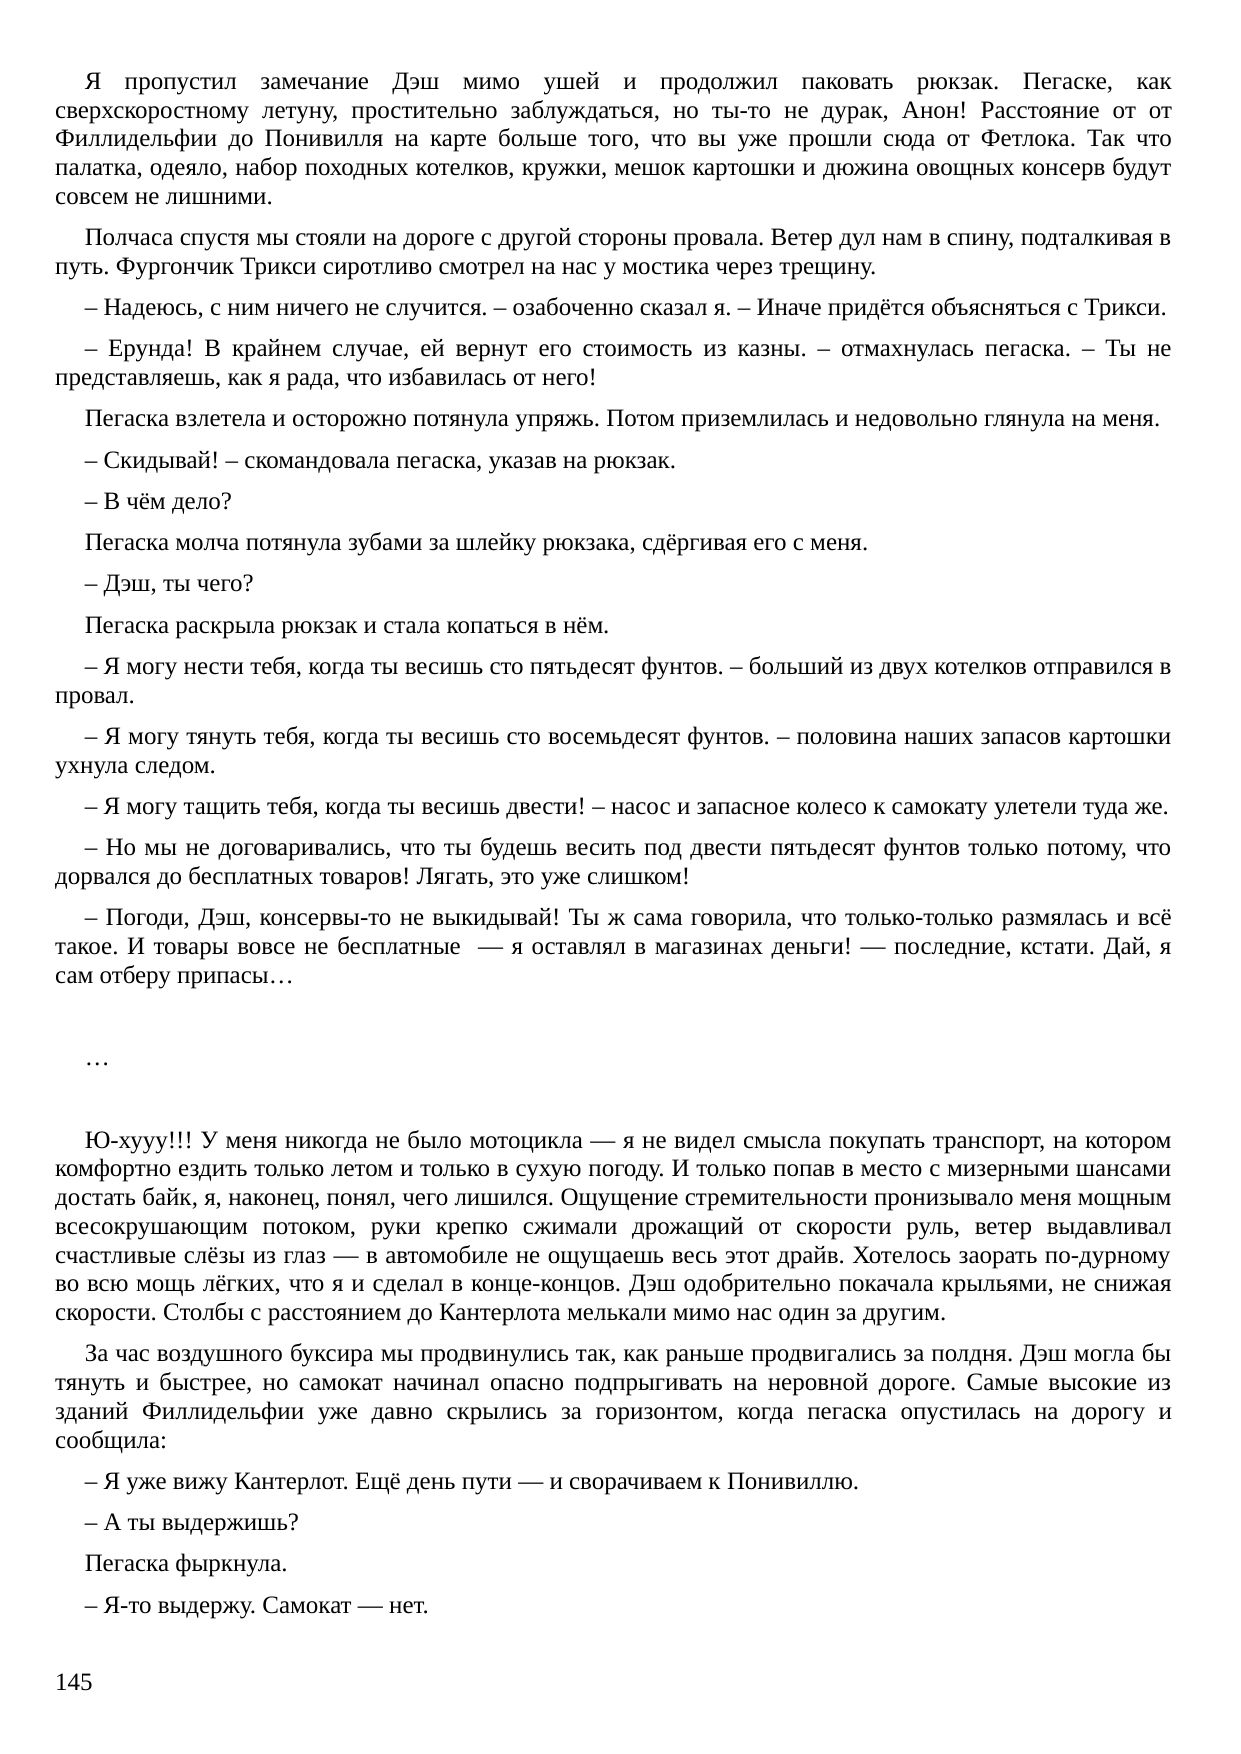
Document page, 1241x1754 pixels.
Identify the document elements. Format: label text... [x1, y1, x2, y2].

text – Я могу нести тебя, когда ты весишь сто пятьдесят фунтов. – больший из двух котелков отправился в провал. [55, 651, 1173, 708]
text Я пропустил замечание Дэш мимо ушей и продолжил паковать рюкзак. Пегаске, как сверхскоростному летуну, простительно заблуждаться, но ты-то не дурак, Анон! Расстояние от от Филлидельфии до Понивилля на карте больше того, что вы уже прошли сюда от Фетлока. Так что палатка, одеяло, набор походных котелков, кружки, мешок картошки и дюжина овощных консерв будут совсем не лишними. [55, 66, 1173, 210]
text – Погоди, Дэш, консервы-то не выкидывай! Ты ж сама говорила, что только-только размялась и всё такое. И товары вовсе не бесплатные — я оставлял в магазинах деньги! — последние, кстати. Дай, я сам отберу припасы… [55, 902, 1173, 988]
text Пегаска фыркнула. [55, 1548, 1173, 1577]
text – Ерунда! В крайнем случае, ей вернут его стоимость из казны. – отмахнулась пегаска. – Ты не представляешь, как я рада, что избавилась от него! [55, 333, 1173, 391]
text – Скидывай! – скомандовала пегаска, указав на рюкзак. [55, 445, 1173, 473]
text Пегаска молча потянула зубами за шлейку рюкзака, сдёргивая его с меня. [55, 527, 1173, 556]
text – Я могу тянуть тебя, когда ты весишь сто восемьдесят фунтов. – половина наших запасов картошки ухнула следом. [55, 721, 1173, 778]
text – В чём дело? [55, 486, 1173, 515]
text – Я могу тащить тебя, когда ты весишь двести! – насос и запасное колесо к самокату улетели туда же. [55, 791, 1173, 820]
text За час воздушного буксира мы продвинулись так, как раньше продвигались за полдня. Дэш могла бы тянуть и быстрее, но самокат начинал опасно подпрыгивать на неровной дороге. Самые высокие из зданий Филлидельфии уже давно скрылись за горизонтом, когда пегаска опустилась на дорогу и сообщила: [55, 1338, 1173, 1453]
text … [55, 1042, 1173, 1071]
text – Дэш, ты чего? [55, 568, 1173, 597]
text – Но мы не договаривались, что ты будешь весить под двести пятьдесят фунтов только потому, что дорвался до бесплатных товаров! Лягать, это уже слишком! [55, 832, 1173, 890]
text – Надеюсь, с ним ничего не случится. – озабоченно сказал я. – Иначе придётся объясняться с Трикси. [55, 292, 1173, 321]
text – Я уже вижу Кантерлот. Ещё день пути — и сворачиваем к Понивиллю. [55, 1466, 1173, 1495]
text – А ты выдержишь? [55, 1507, 1173, 1536]
text – Я-то выдержу. Самокат — нет. [55, 1590, 1173, 1618]
text Пегаска раскрыла рюкзак и стала копаться в нём. [55, 610, 1173, 638]
text Пегаска взлетела и осторожно потянула упряжь. Потом приземлилась и недовольно глянула на меня. [55, 403, 1173, 432]
text Ю-хууу!!! У меня никогда не было мотоцикла — я не видел смысла покупать транспорт, на котором комфортно ездить только летом и только в сухую погоду. И только попав в место с мизерными шансами достать байк, я, наконец, понял, чего лишился. Ощущение стремительности пронизывало меня мощным всесокрушающим потоком, руки крепко сжимали дрожащий от скорости руль, ветер выдавливал счастливые слёзы из глаз — в автомобиле не ощущаешь весь этот драйв. Хотелось заорать по-дурному во всю мощь лёгких, что я и сделал в конце-концов. Дэш одобрительно покачала крыльями, не снижая скорости. Столбы с расстоянием до Кантерлота мелькали мимо нас один за другим. [55, 1125, 1173, 1326]
text Полчаса спустя мы стояли на дороге с другой стороны провала. Ветер дул нам в спину, подталкивая в путь. Фургончик Трикси сиротливо смотрел на нас у мостика через трещину. [55, 222, 1173, 280]
